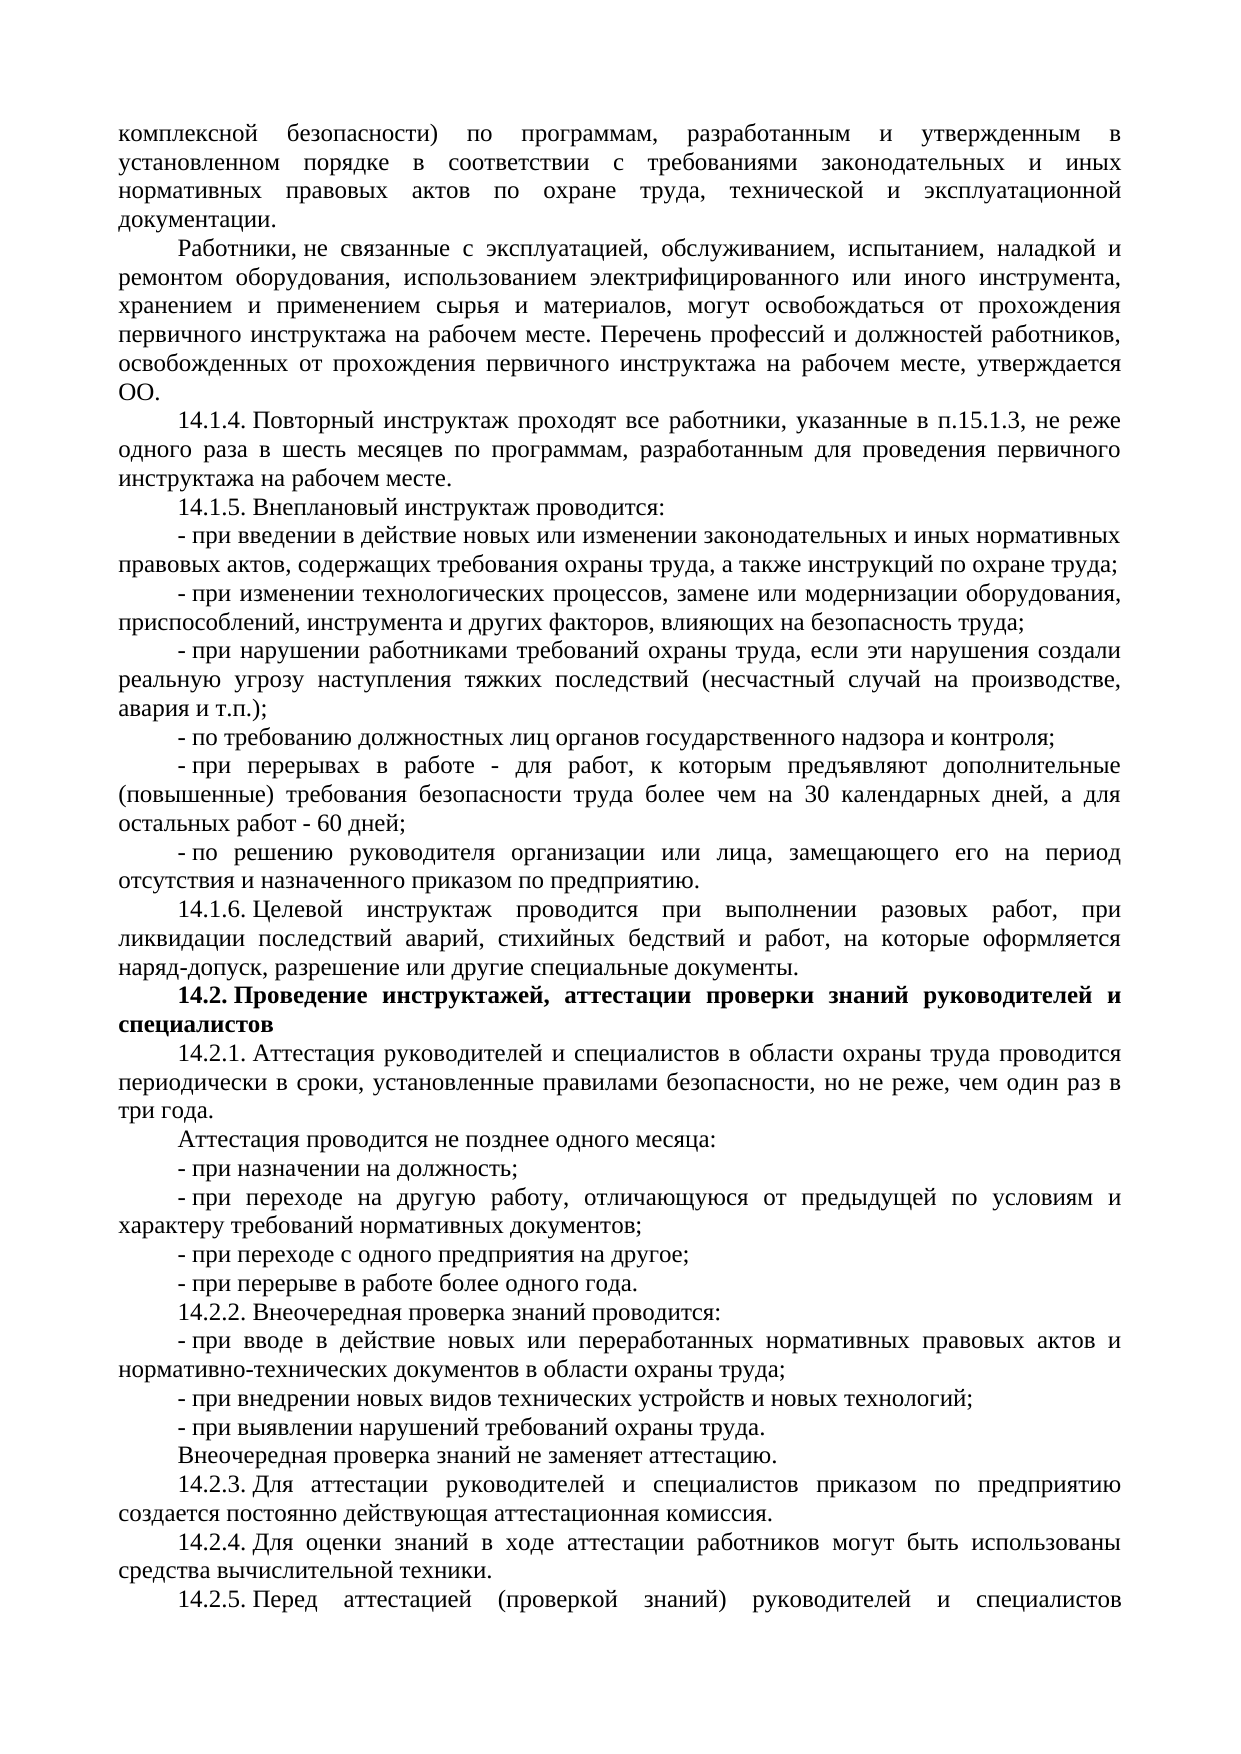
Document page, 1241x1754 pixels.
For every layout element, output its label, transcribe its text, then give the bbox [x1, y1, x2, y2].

text 14.2.1. Аттестация руководителей и специалистов в области охраны труда проводится периодически в сроки, установленные правилами безопасности, но не реже, чем один раз в три года. [118, 1038, 1122, 1124]
text - при переходе на другую работу, отличающуюся от предыдущей по условиям и характеру требований нормативных документов; [118, 1182, 1122, 1239]
text - при выявлении нарушений требований охраны труда. [118, 1412, 1122, 1441]
text 14.2.3. Для аттестации руководителей и специалистов приказом по предприятию создается постоянно действующая аттестационная комиссия. [118, 1469, 1122, 1527]
text - при переходе с одного предприятия на другое; [118, 1239, 1122, 1268]
text 14.1.5. Внеплановый инструктаж проводится: [118, 492, 1122, 521]
text - при перерыве в работе более одного года. [118, 1268, 1122, 1297]
text - при внедрении новых видов технических устройств и новых технологий; [118, 1383, 1122, 1412]
text 14.2.5. Перед аттестацией (проверкой знаний) руководителей и специалистов [118, 1584, 1122, 1613]
text Аттестация проводится не позднее одного месяца: [118, 1124, 1122, 1153]
text 14.2. Проведение инструктажей, аттестации проверки знаний руководителей и специалистов [118, 981, 1122, 1038]
text - при изменении технологических процессов, замене или модернизации оборудования, приспособлений, инструмента и других факторов, влияющих на безопасность труда; [118, 578, 1122, 636]
text - при перерывах в работе - для работ, к которым предъявляют дополнительные (повышенные) требования безопасности труда более чем на 30 календарных дней, а для остальных работ - 60 дней; [118, 751, 1122, 837]
text - при вводе в действие новых или переработанных нормативных правовых актов и нормативно-технических документов в области охраны труда; [118, 1326, 1122, 1383]
text Внеочередная проверка знаний не заменяет аттестацию. [118, 1441, 1122, 1469]
text 14.1.4. Повторный инструктаж проходят все работники, указанные в п.15.1.3, не реже одного раза в шесть месяцев по программам, разработанным для проведения первичного инструктажа на рабочем месте. [118, 406, 1122, 492]
text - при назначении на должность; [118, 1153, 1122, 1182]
text 14.2.2. Внеочередная проверка знаний проводится: [118, 1297, 1122, 1326]
text 14.2.4. Для оценки знаний в ходе аттестации работников могут быть использованы средства вычислительной техники. [118, 1527, 1122, 1584]
text комплексной безопасности) по программам, разработанным и утвержденным в установленном порядке в соответствии с требованиями законодательных и иных нормативных правовых актов по охране труда, технической и эксплуатационной документации. [118, 118, 1122, 233]
text - по требованию должностных лиц органов государственного надзора и контроля; [118, 722, 1122, 751]
text - при введении в действие новых или изменении законодательных и иных нормативных правовых актов, содержащих требования охраны труда, а также инструкций по охране труда; [118, 521, 1122, 578]
text Работники, не связанные с эксплуатацией, обслуживанием, испытанием, наладкой и ремонтом оборудования, использованием электрифицированного или иного инструмента, хранением и применением сырья и материалов, могут освобождаться от прохождения первичного инструктажа на рабочем месте. Перечень профессий и должностей работников, освобожденных от прохождения первичного инструктажа на рабочем месте, утверждается ОО. [118, 233, 1122, 406]
text 14.1.6. Целевой инструктаж проводится при выполнении разовых работ, при ликвидации последствий аварий, стихийных бедствий и работ, на которые оформляется наряд-допуск, разрешение или другие специальные документы. [118, 894, 1122, 981]
text - по решению руководителя организации или лица, замещающего его на период отсутствия и назначенного приказом по предприятию. [118, 837, 1122, 894]
text - при нарушении работниками требований охраны труда, если эти нарушения создали реальную угрозу наступления тяжких последствий (несчастный случай на производстве, авария и т.п.); [118, 636, 1122, 722]
